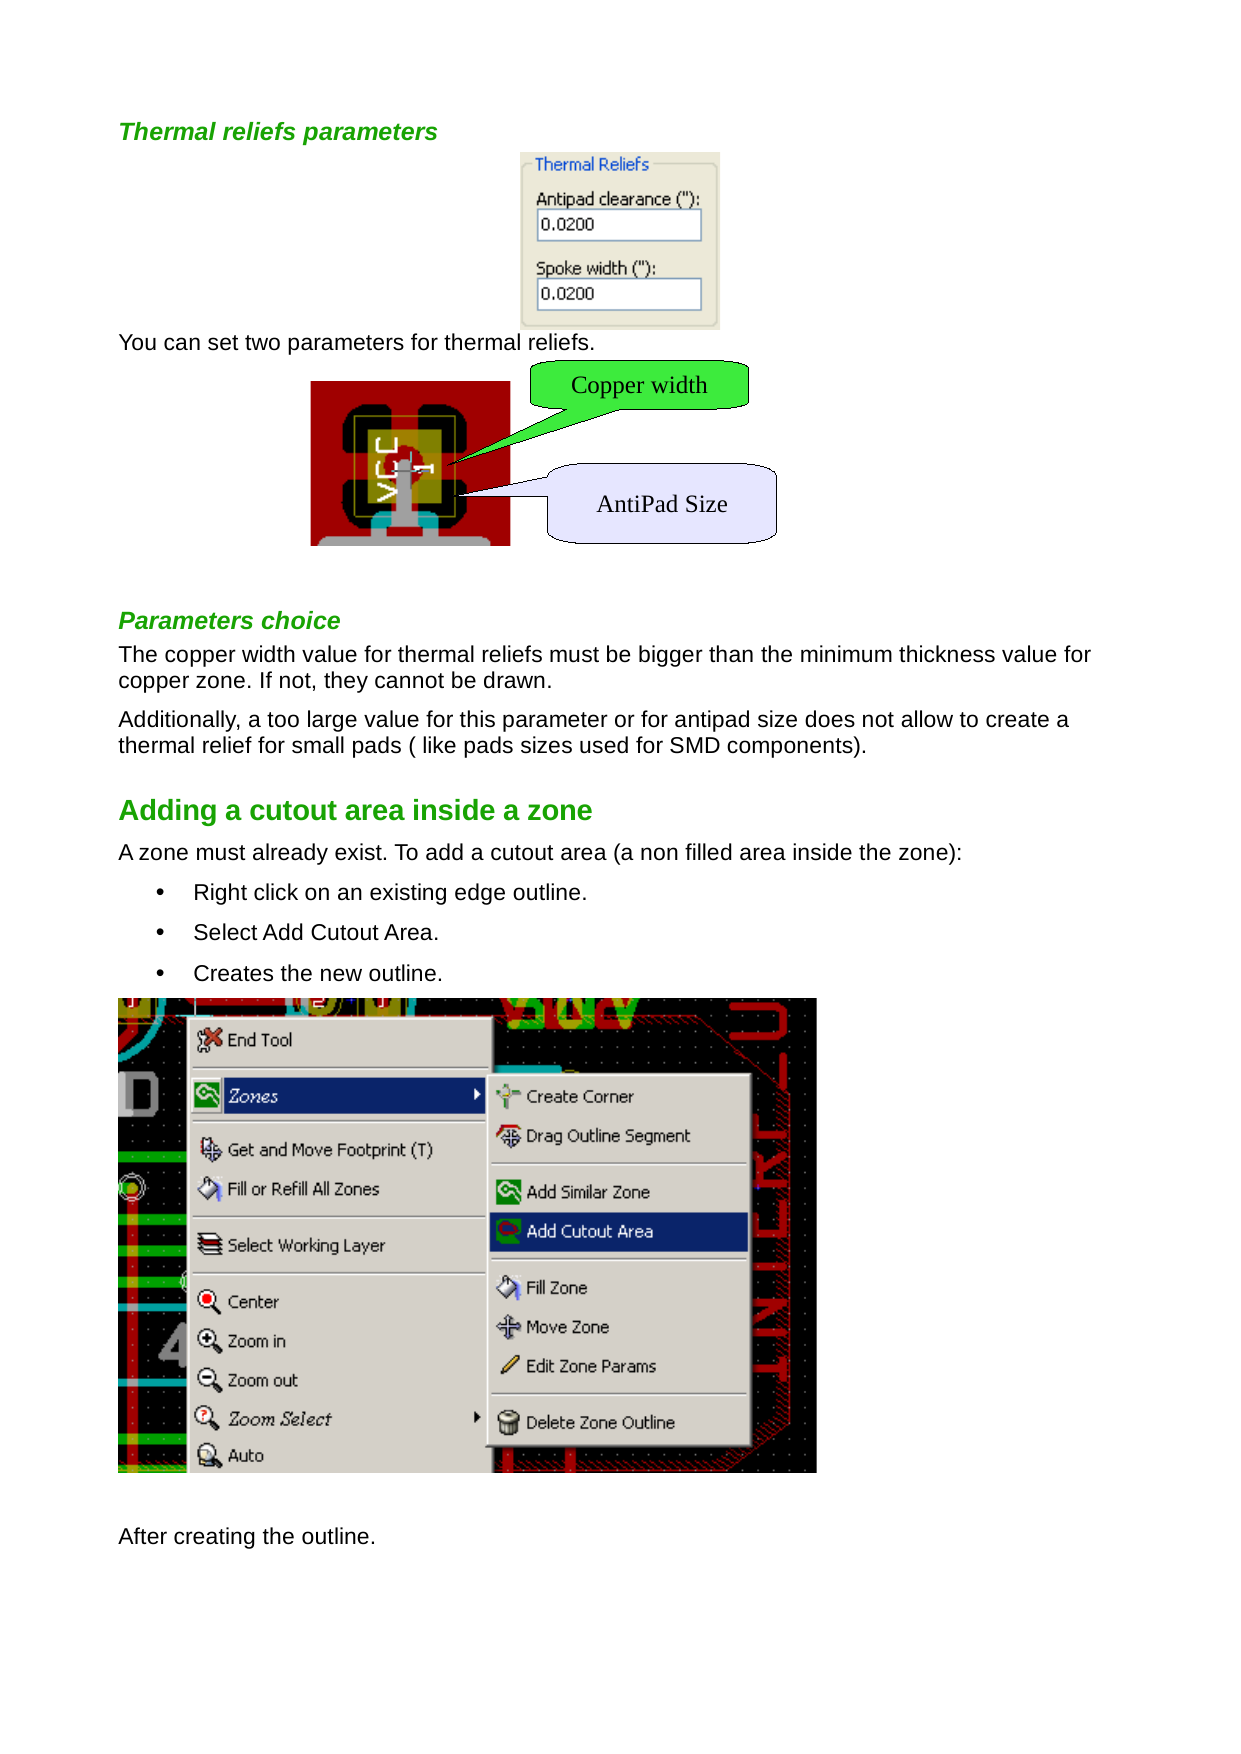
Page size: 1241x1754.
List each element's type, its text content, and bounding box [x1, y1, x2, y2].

subtitle Adding a cutout area inside a zone [118, 794, 1122, 826]
text The copper width value for thermal reliefs must be bigger than the minimum thickness value for copper zone. If not, they cannot be drawn. [118, 642, 1122, 694]
text You can set two parameters for thermal reliefs. [118, 329, 1122, 355]
text A zone must already exist. To add a cutout area (a non filled area inside the zone): [118, 839, 1122, 865]
picture [520, 152, 721, 330]
list Right click on an existing edge outline. [156, 877, 1122, 905]
list Creates the new outline. [156, 958, 1122, 986]
subtitle Thermal reliefs parameters [118, 118, 1122, 146]
list Select Add Cutout Area. [156, 918, 1122, 946]
subtitle Parameters choice [118, 607, 1122, 635]
picture [118, 998, 817, 1473]
text After creating the outline. [118, 1524, 1122, 1550]
text Additionally, a too large value for this parameter or for antipad size does not allow to create a thermal relief for small pads ( like pads sizes used for SMD components). [118, 706, 1122, 758]
picture [310, 381, 511, 546]
